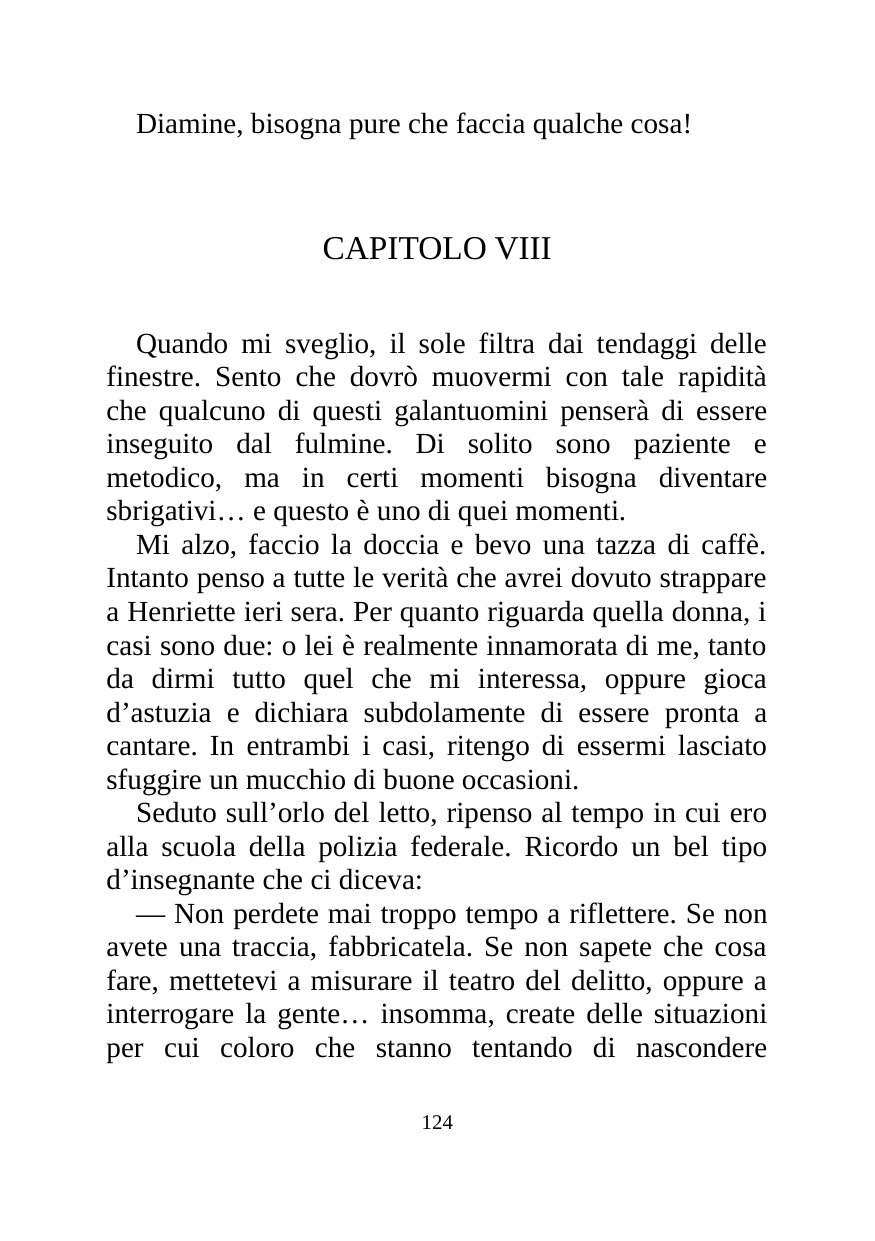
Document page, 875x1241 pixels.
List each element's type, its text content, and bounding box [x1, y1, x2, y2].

text Seduto sull’orlo del letto, ripenso al tempo in cui ero alla scuola della polizia federale. Ricordo un bel tipo d’insegnante che ci diceva: [106, 795, 768, 896]
text Quando mi sveglio, il sole filtra dai tendaggi delle finestre. Sento che dovrò muovermi con tale rapidità che qualcuno di questi galantuomini penserà di essere inseguito dal fulmine. Di solito sono paziente e metodico, ma in certi momenti bisogna diventare sbrigativi… e questo è uno di quei momenti. [106, 326, 768, 527]
text — Non perdete mai troppo tempo a riflettere. Se non avete una traccia, fabbricatela. Se non sapete che cosa fare, mettetevi a misurare il teatro del delitto, oppure a interrogare la gente… insomma, create delle situazioni per cui coloro che stanno tentando di nascondere [106, 896, 768, 1064]
text Diamine, bisogna pure che faccia qualche cosa! [106, 106, 768, 140]
text Mi alzo, faccio la doccia e bevo una tazza di caffè. Intanto penso a tutte le verità che avrei dovuto strappare a Henriette ieri sera. Per quanto riguarda quella donna, i casi sono due: o lei è realmente innamorata di me, tanto da dirmi tutto quel che mi interessa, oppure gioca d’astuzia e dichiara subdolamente di essere pronta a cantare. In entrambi i casi, ritengo di essermi lasciato sfuggire un mucchio di buone occasioni. [106, 527, 768, 795]
subtitle CAPITOLO VIII [106, 228, 768, 267]
